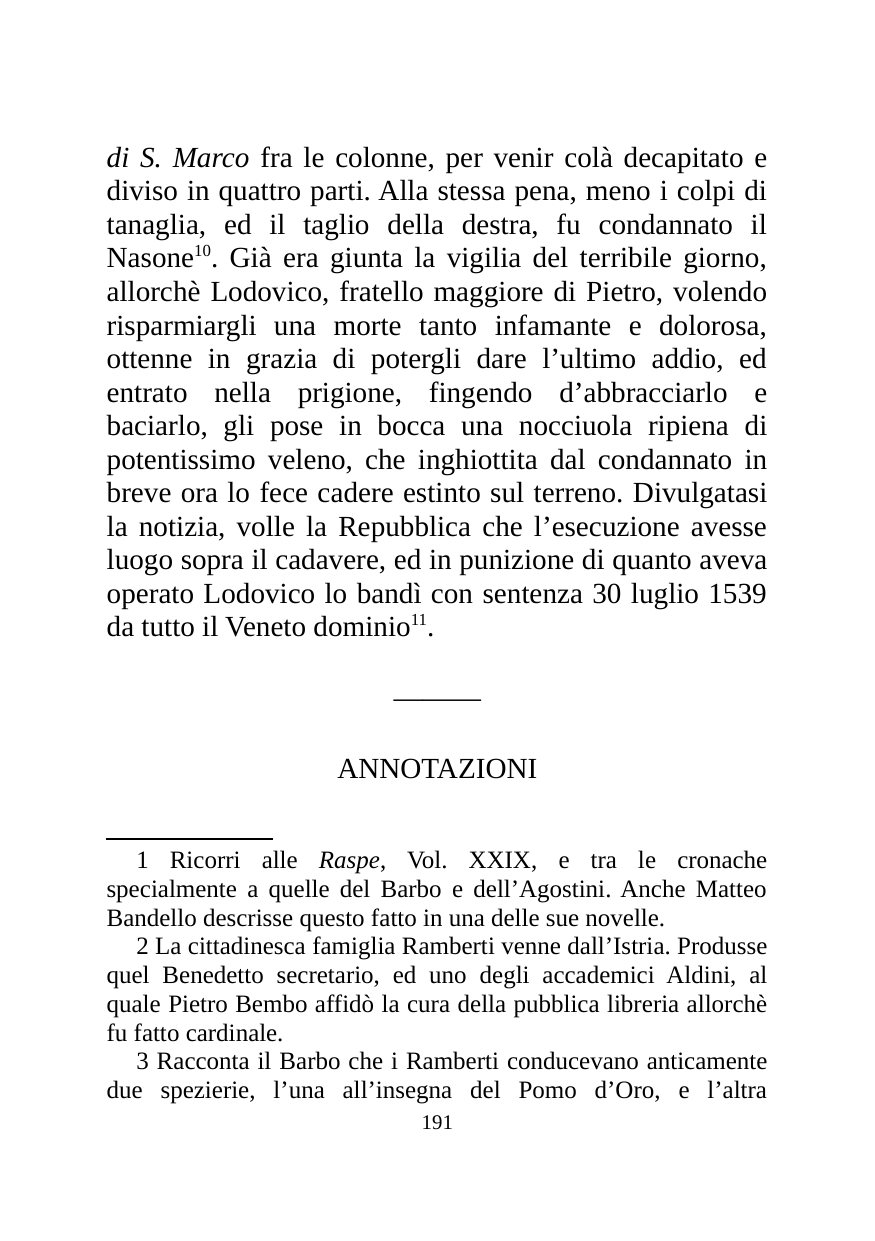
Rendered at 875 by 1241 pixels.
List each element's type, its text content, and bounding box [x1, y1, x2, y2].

text Racconta il Barbo che i Ramberti conducevano anticamente due spezierie, l’una all’insegna del Pomo d’Oro, e l’altra [106, 1046, 768, 1104]
text La cittadinesca famiglia Ramberti venne dall’Istria. Produsse quel Benedetto secretario, ed uno degli accademici Aldini, al quale Pietro Bembo affidò la cura della pubblica libreria allorchè fu fatto cardinale. [106, 931, 768, 1046]
subtitle ――― [106, 681, 768, 714]
subtitle ANNOTAZIONI [106, 752, 768, 785]
text Ricorri alle Raspe, Vol. XXIX, e tra le cronache specialmente a quelle del Barbo e dell’Agostini. Anche Matteo Bandello descrisse questo fatto in una delle sue novelle. [106, 845, 768, 931]
text di S. Marco fra le colonne, per venir colà decapitato e diviso in quattro parti. Alla stessa pena, meno i colpi di tanaglia, ed il taglio della destra, fu condannato il Nasone. Già era giunta la vigilia del terribile giorno, allorchè Lodovico, fratello maggiore di Pietro, volendo risparmiargli una morte tanto infamante e dolorosa, ottenne in grazia di potergli dare l’ultimo addio, ed entrato nella prigione, fingendo d’abbracciarlo e baciarlo, gli pose in bocca una nocciuola ripiena di potentissimo veleno, che inghiottita dal condannato in breve ora lo fece cadere estinto sul terreno. Divulgatasi la notizia, volle la Repubblica che l’esecuzione avesse luogo sopra il cadavere, ed in punizione di quanto aveva operato Lodovico lo bandì con sentenza 30 luglio 1539 da tutto il Veneto dominio. [106, 140, 768, 643]
